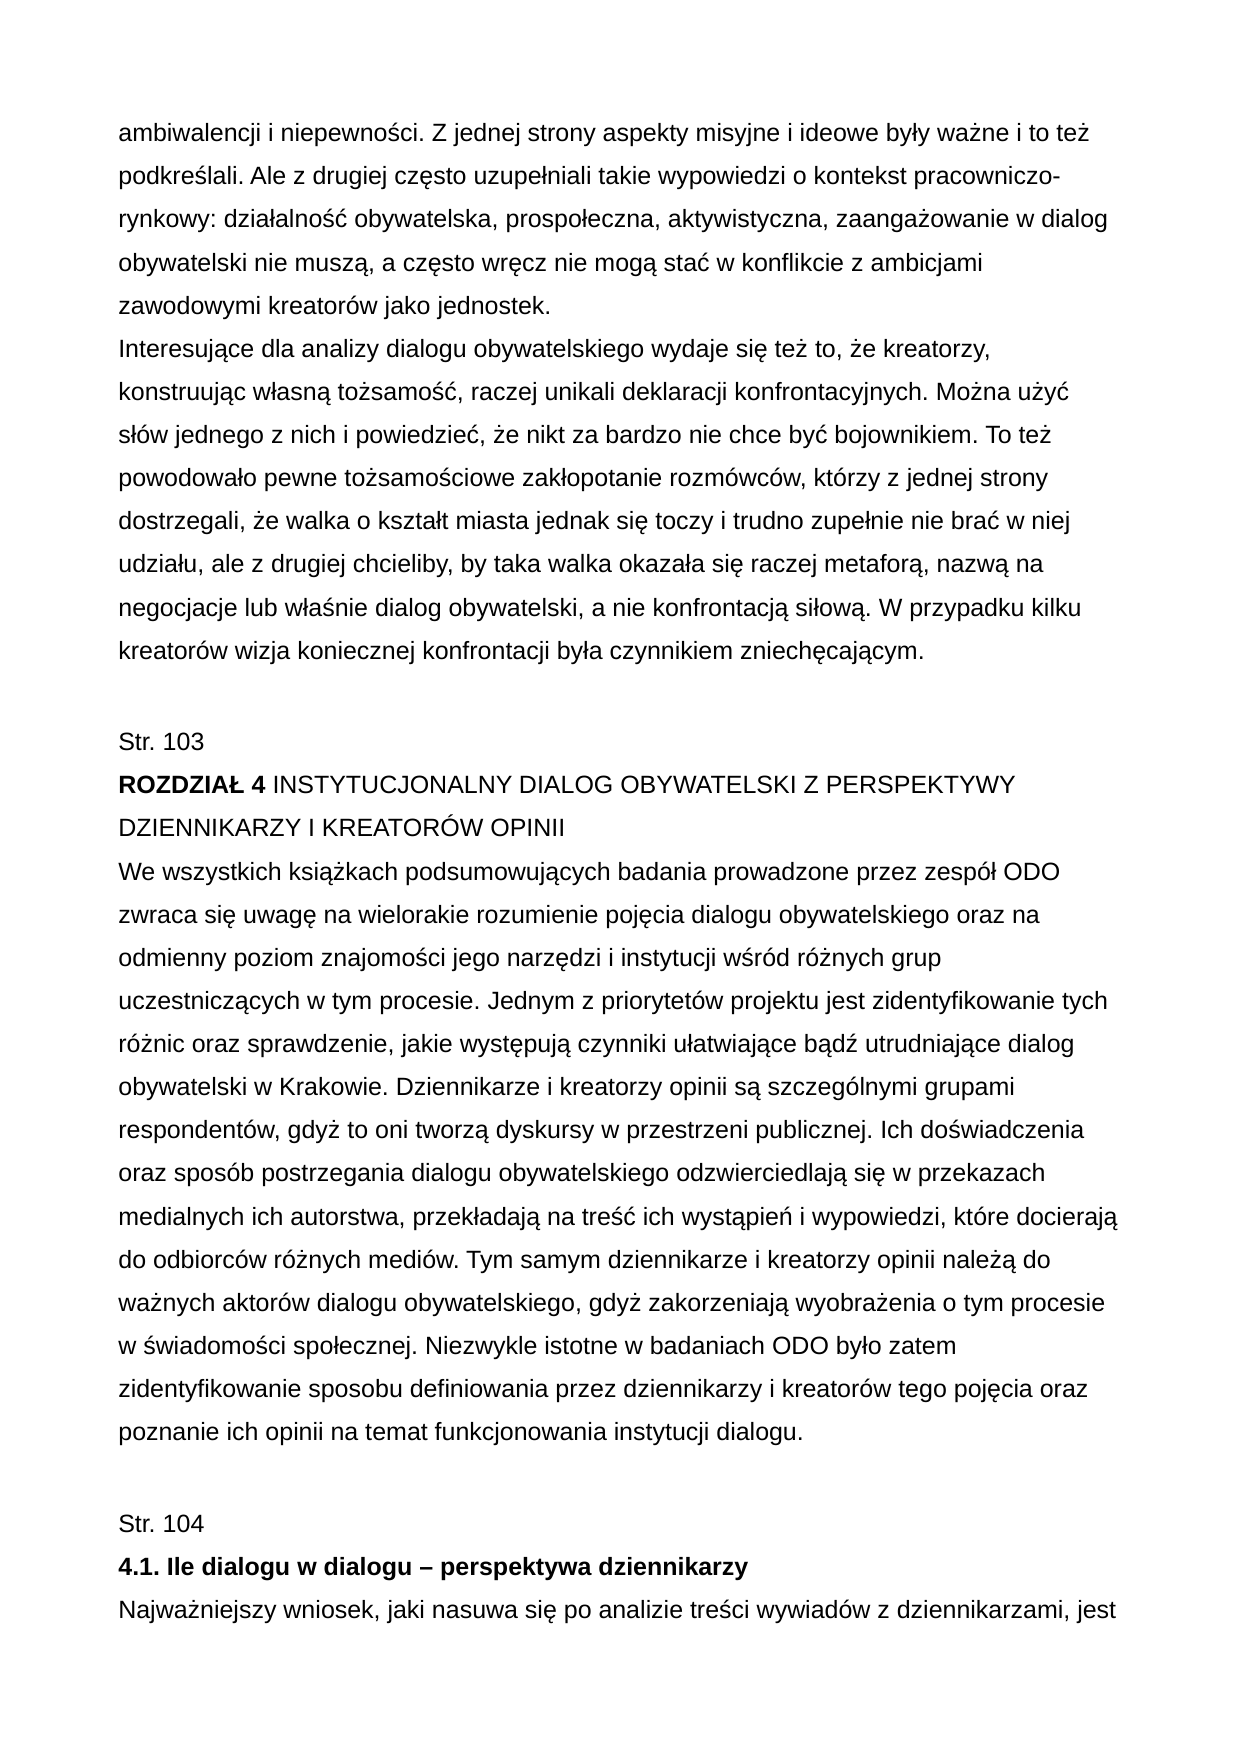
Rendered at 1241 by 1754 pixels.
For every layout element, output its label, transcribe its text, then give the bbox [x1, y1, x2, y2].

text We wszystkich książkach podsumowujących badania prowadzone przez zespół ODO zwraca się uwagę na wielorakie rozumienie pojęcia dialogu obywatelskiego oraz na odmienny poziom znajomości jego narzędzi i instytucji wśród różnych grup uczestniczących w tym procesie. Jednym z priorytetów projektu jest zidentyfikowanie tych różnic oraz sprawdzenie, jakie występują czynniki ułatwiające bądź utrudniające dialog obywatelski w Krakowie. Dziennikarze i kreatorzy opinii są szczególnymi grupami respondentów, gdyż to oni tworzą dyskursy w przestrzeni publicznej. Ich doświadczenia oraz sposób postrzegania dialogu obywatelskiego odzwierciedlają się w przekazach medialnych ich autorstwa, przekładają na treść ich wystąpień i wypowiedzi, które docierają do odbiorców różnych mediów. Tym samym dziennikarze i kreatorzy opinii należą do ważnych aktorów dialogu obywatelskiego, gdyż zakorzeniają wyobrażenia o tym procesie w świadomości społecznej. Niezwykle istotne w badaniach ODO było zatem zidentyfikowanie sposobu definiowania przez dziennikarzy i kreatorów tego pojęcia oraz poznanie ich opinii na temat funkcjonowania instytucji dialogu. [118, 857, 1122, 1446]
subtitle ROZDZIAŁ 4 INSTYTUCJONALNY DIALOG OBYWATELSKI Z PERSPEKTYWY DZIENNIKARZY I KREATORÓW OPINII [118, 770, 1122, 842]
text Str. 103 [118, 727, 1122, 756]
subtitle 4.1. Ile dialogu w dialogu – perspektywa dziennikarzy [118, 1552, 1122, 1581]
text Najważniejszy wniosek, jaki nasuwa się po analizie treści wywiadów z dziennikarzami, jest [118, 1595, 1122, 1624]
text ambiwalencji i niepewności. Z jednej strony aspekty misyjne i ideowe były ważne i to też podkreślali. Ale z drugiej często uzupełniali takie wypowiedzi o kontekst pracowniczo-rynkowy: działalność obywatelska, prospołeczna, aktywistyczna, zaangażowanie w dialog obywatelski nie muszą, a często wręcz nie mogą stać w konflikcie z ambicjami zawodowymi kreatorów jako jednostek. [118, 118, 1122, 319]
text Str. 104 [118, 1509, 1122, 1537]
text Interesujące dla analizy dialogu obywatelskiego wydaje się też to, że kreatorzy, konstruując własną tożsamość, raczej unikali deklaracji konfrontacyjnych. Można użyć słów jednego z nich i powiedzieć, że nikt za bardzo nie chce być bojownikiem. To też powodowało pewne tożsamościowe zakłopotanie rozmówców, którzy z jednej strony dostrzegali, że walka o kształt miasta jednak się toczy i trudno zupełnie nie brać w niej udziału, ale z drugiej chcieliby, by taka walka okazała się raczej metaforą, nazwą na negocjacje lub właśnie dialog obywatelski, a nie konfrontacją siłową. W przypadku kilku kreatorów wizja koniecznej konfrontacji była czynnikiem zniechęcającym. [118, 334, 1122, 664]
